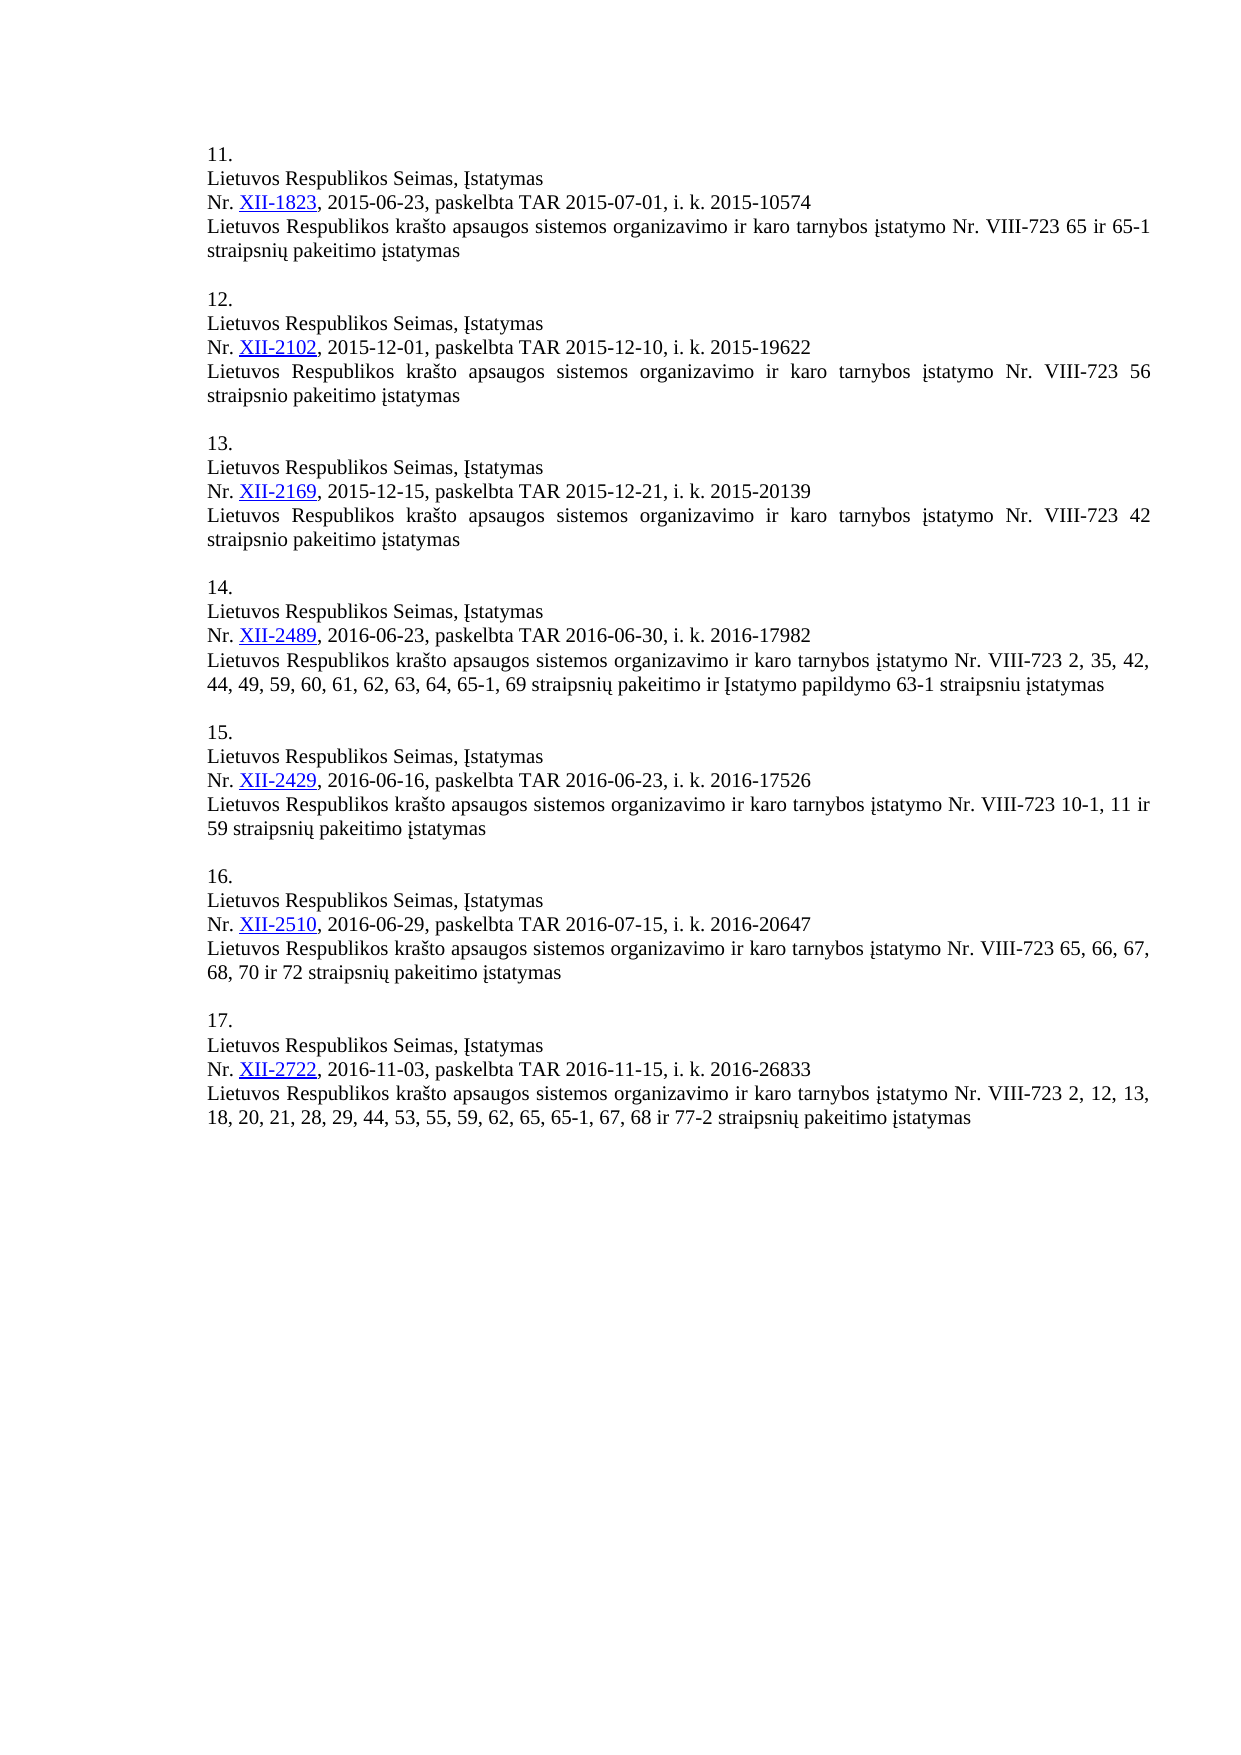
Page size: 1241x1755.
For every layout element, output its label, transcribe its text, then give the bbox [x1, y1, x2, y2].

text Lietuvos Respublikos krašto apsaugos sistemos organizavimo ir karo tarnybos įstatymo Nr. VIII-723 2, 12, 13, 18, 20, 21, 28, 29, 44, 53, 55, 59, 62, 65, 65-1, 67, 68 ir 77-2 straipsnių pakeitimo įstatymas [207, 1081, 1152, 1129]
text Lietuvos Respublikos krašto apsaugos sistemos organizavimo ir karo tarnybos įstatymo Nr. VIII-723 65 ir 65-1 straipsnių pakeitimo įstatymas [207, 214, 1152, 262]
text Nr. XII-2102, 2015-12-01, paskelbta TAR 2015-12-10, i. k. 2015-19622 [207, 335, 1152, 359]
text 15. [207, 720, 1152, 744]
text Lietuvos Respublikos Seimas, Įstatymas [207, 888, 1152, 912]
text 13. [207, 431, 1152, 455]
text Lietuvos Respublikos krašto apsaugos sistemos organizavimo ir karo tarnybos įstatymo Nr. VIII-723 42 straipsnio pakeitimo įstatymas [207, 503, 1152, 551]
text 12. [207, 287, 1152, 311]
text Nr. XII-2489, 2016-06-23, paskelbta TAR 2016-06-30, i. k. 2016-17982 [207, 623, 1152, 647]
text Lietuvos Respublikos krašto apsaugos sistemos organizavimo ir karo tarnybos įstatymo Nr. VIII-723 65, 66, 67, 68, 70 ir 72 straipsnių pakeitimo įstatymas [207, 936, 1152, 984]
text Lietuvos Respublikos krašto apsaugos sistemos organizavimo ir karo tarnybos įstatymo Nr. VIII-723 56 straipsnio pakeitimo įstatymas [207, 359, 1152, 407]
text Lietuvos Respublikos krašto apsaugos sistemos organizavimo ir karo tarnybos įstatymo Nr. VIII-723 10-1, 11 ir 59 straipsnių pakeitimo įstatymas [207, 792, 1152, 840]
text 16. [207, 864, 1152, 888]
text Nr. XII-1823, 2015-06-23, paskelbta TAR 2015-07-01, i. k. 2015-10574 [207, 190, 1152, 214]
text Lietuvos Respublikos Seimas, Įstatymas [207, 455, 1152, 479]
text Lietuvos Respublikos Seimas, Įstatymas [207, 599, 1152, 623]
text Lietuvos Respublikos Seimas, Įstatymas [207, 1032, 1152, 1057]
text Lietuvos Respublikos Seimas, Įstatymas [207, 166, 1152, 190]
text Nr. XII-2510, 2016-06-29, paskelbta TAR 2016-07-15, i. k. 2016-20647 [207, 912, 1152, 936]
text Nr. XII-2429, 2016-06-16, paskelbta TAR 2016-06-23, i. k. 2016-17526 [207, 768, 1152, 792]
text Nr. XII-2722, 2016-11-03, paskelbta TAR 2016-11-15, i. k. 2016-26833 [207, 1057, 1152, 1081]
text Lietuvos Respublikos Seimas, Įstatymas [207, 311, 1152, 335]
text 14. [207, 575, 1152, 599]
text Nr. XII-2169, 2015-12-15, paskelbta TAR 2015-12-21, i. k. 2015-20139 [207, 479, 1152, 503]
text Lietuvos Respublikos Seimas, Įstatymas [207, 744, 1152, 768]
text Lietuvos Respublikos krašto apsaugos sistemos organizavimo ir karo tarnybos įstatymo Nr. VIII-723 2, 35, 42, 44, 49, 59, 60, 61, 62, 63, 64, 65-1, 69 straipsnių pakeitimo ir Įstatymo papildymo 63-1 straipsniu įstatymas [207, 647, 1152, 696]
text 11. [207, 142, 1152, 166]
text 17. [207, 1008, 1152, 1032]
